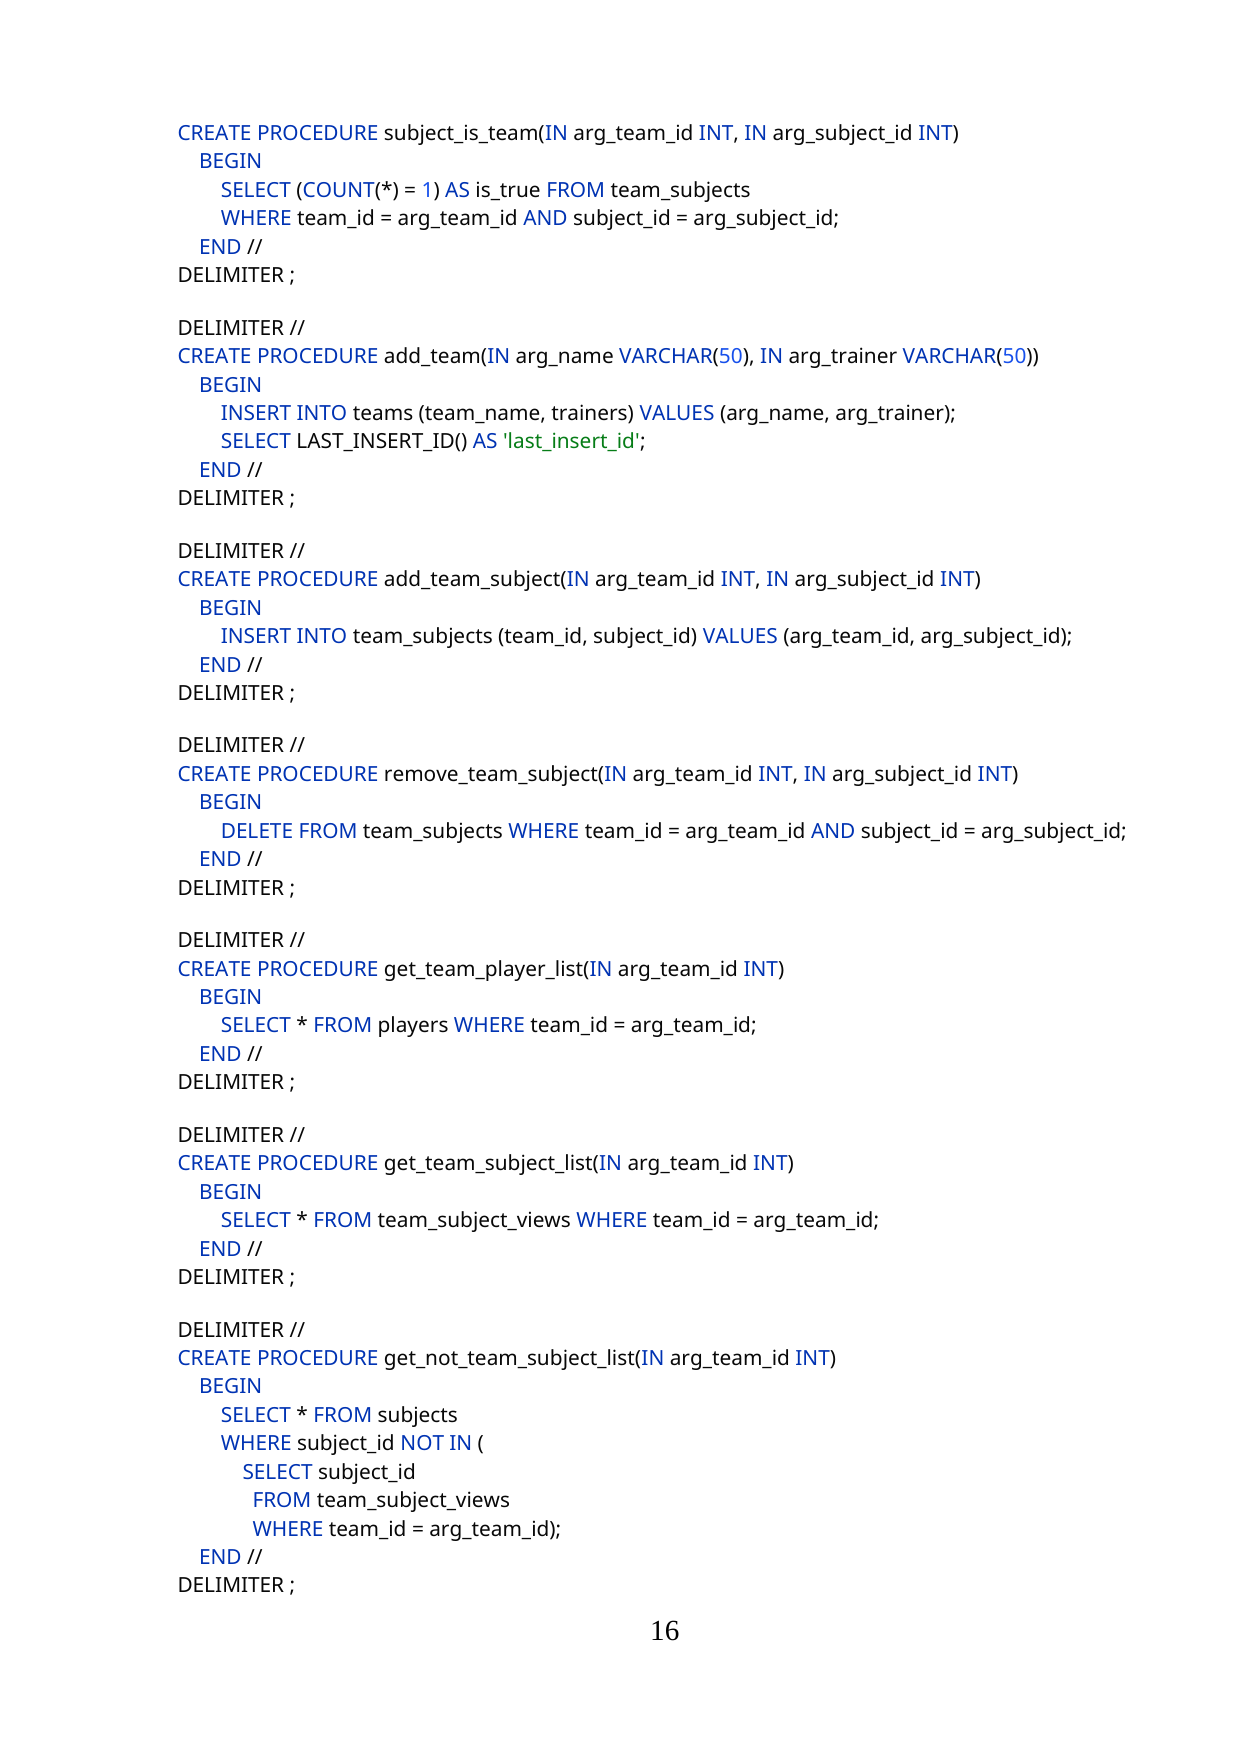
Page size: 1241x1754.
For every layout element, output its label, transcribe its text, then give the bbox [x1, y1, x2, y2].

text CREATE PROCEDURE subject_is_team(IN arg_team_id INT, IN arg_subject_id INT) BEGIN SELECT (COUNT(*) = 1) AS is_true FROM team_subjects WHERE team_id = arg_team_id AND subject_id = arg_subject_id; END // DELIMITER ; DELIMITER // CREATE PROCEDURE add_team(IN arg_name VARCHAR(50), IN arg_trainer VARCHAR(50)) BEGIN INSERT INTO teams (team_name, trainers) VALUES (arg_name, arg_trainer); SELECT LAST_INSERT_ID() AS 'last_insert_id'; END // DELIMITER ; DELIMITER // CREATE PROCEDURE add_team_subject(IN arg_team_id INT, IN arg_subject_id INT) BEGIN INSERT INTO team_subjects (team_id, subject_id) VALUES (arg_team_id, arg_subject_id); END // DELIMITER ; DELIMITER // CREATE PROCEDURE remove_team_subject(IN arg_team_id INT, IN arg_subject_id INT) BEGIN DELETE FROM team_subjects WHERE team_id = arg_team_id AND subject_id = arg_subject_id; END // DELIMITER ; DELIMITER // CREATE PROCEDURE get_team_player_list(IN arg_team_id INT) BEGIN SELECT * FROM players WHERE team_id = arg_team_id; END // DELIMITER ; DELIMITER // CREATE PROCEDURE get_team_subject_list(IN arg_team_id INT) BEGIN SELECT * FROM team_subject_views WHERE team_id = arg_team_id; END // DELIMITER ; DELIMITER // CREATE PROCEDURE get_not_team_subject_list(IN arg_team_id INT) BEGIN SELECT * FROM subjects WHERE subject_id NOT IN ( SELECT subject_id FROM team_subject_views WHERE team_id = arg_team_id); END // DELIMITER ; [177, 118, 1152, 1599]
